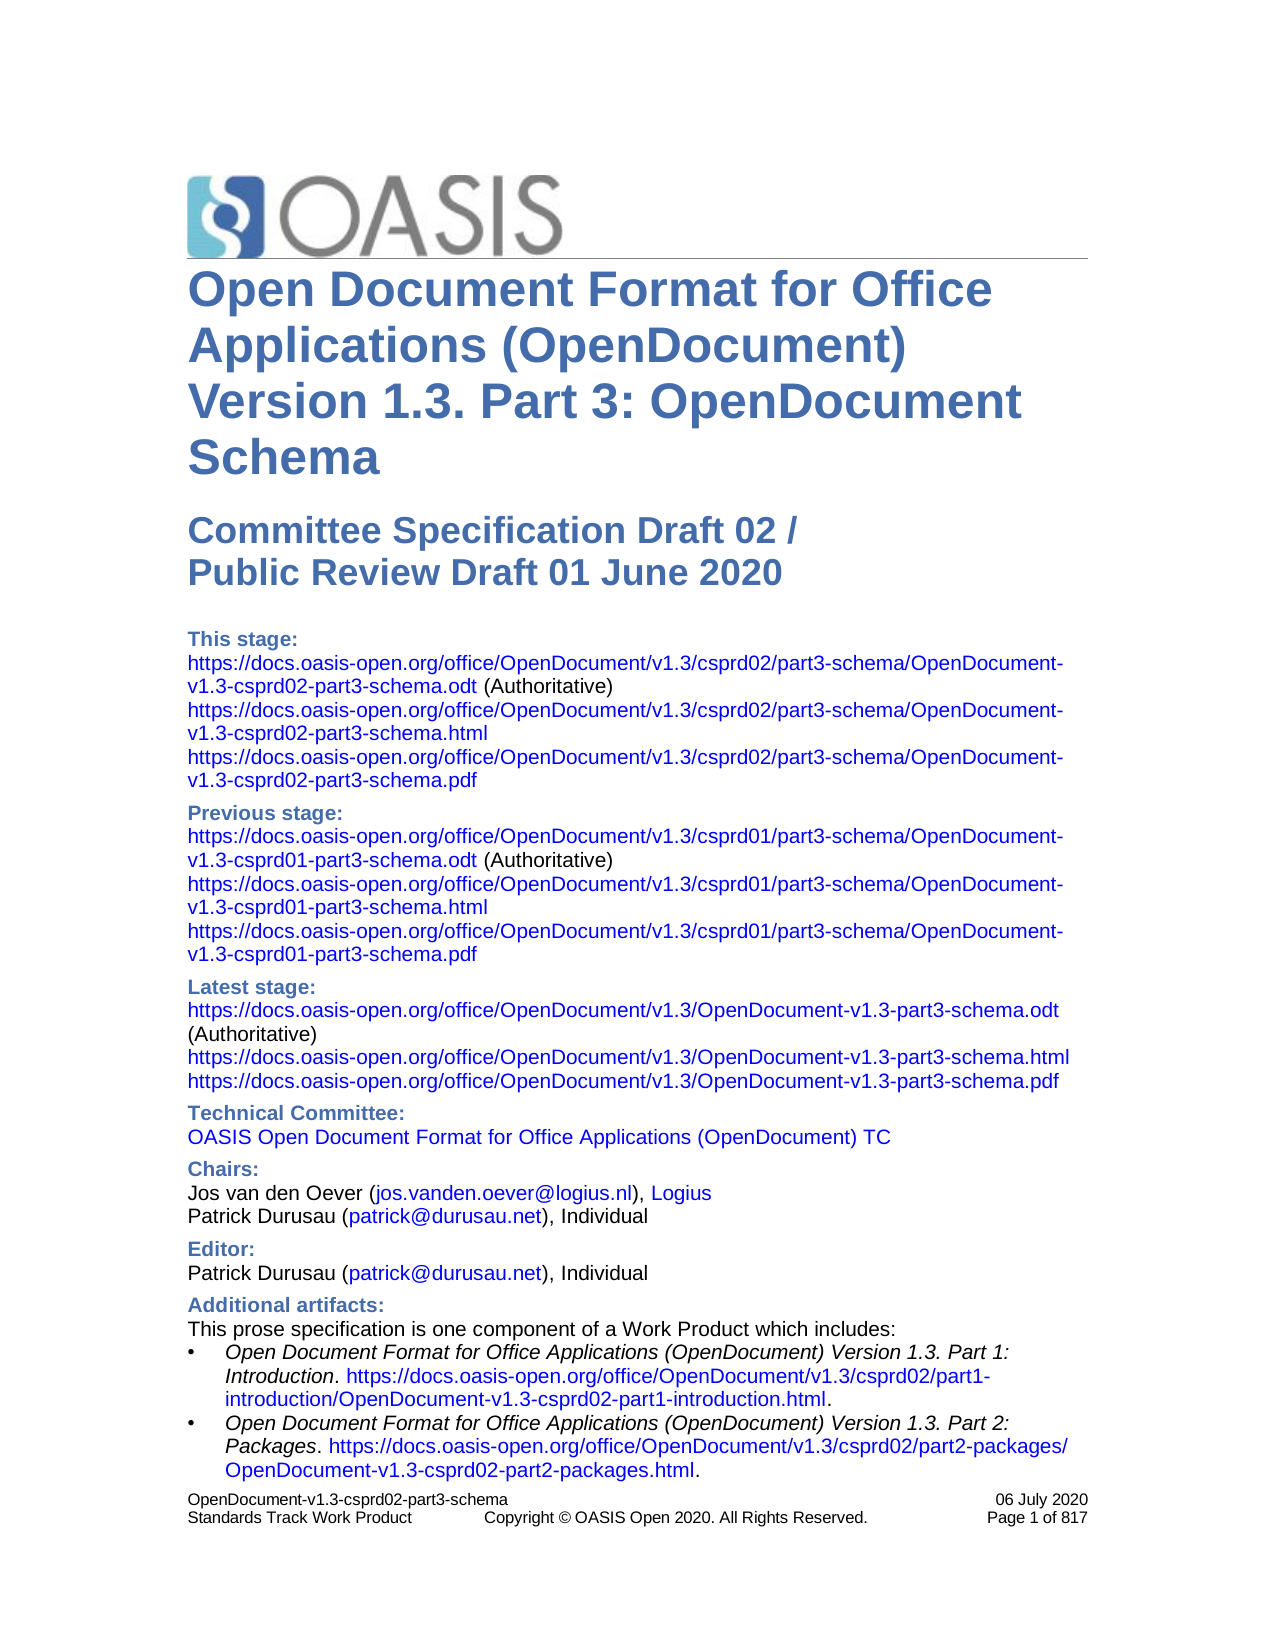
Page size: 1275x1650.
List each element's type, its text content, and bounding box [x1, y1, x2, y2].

picture [187, 175, 563, 258]
title https://docs.oasis-open.org/office/OpenDocument/v1.3/csprd02/part3-schema/OpenDocument-v1.3-csprd02-part3-schema.pdf [187, 745, 1088, 792]
title Latest stage: [187, 975, 1088, 999]
title This prose specification is one component of a Work Product which includes: [187, 1317, 1088, 1341]
title Patrick Durusau (patrick@durusau.net), Individual [187, 1261, 1088, 1284]
title https://docs.oasis-open.org/office/OpenDocument/v1.3/csprd02/part3-schema/OpenDocument-v1.3-csprd02-part3-schema.html [187, 698, 1088, 745]
title https://docs.oasis-open.org/office/OpenDocument/v1.3/OpenDocument-v1.3-part3-schema.odt (Authoritative) [187, 999, 1088, 1046]
title Editor: [187, 1237, 1088, 1261]
title https://docs.oasis-open.org/office/OpenDocument/v1.3/csprd01/part3-schema/OpenDocument-v1.3-csprd01-part3-schema.pdf [187, 919, 1088, 966]
title Open Document Format for Office Applications (OpenDocument) Version 1.3. Part 3: OpenDocument Schema [187, 259, 1088, 485]
title Chairs: [187, 1158, 1088, 1181]
title Jos van den Oever (jos.vanden.oever@logius.nl), Logius [187, 1181, 1088, 1205]
title OASIS Open Document Format for Office Applications (OpenDocument) TC [187, 1125, 1088, 1149]
list Open Document Format for Office Applications (OpenDocument) Version 1.3. Part 1: Introduction. https://docs.oasis-open.org/office/OpenDocument/v1.3/csprd02/part1-introduction/OpenDocument-v1.3-csprd02-part1-introduction.html. [187, 1341, 1088, 1411]
title Previous stage: [187, 801, 1088, 825]
list Open Document Format for Office Applications (OpenDocument) Version 1.3. Part 2: Packages. https://docs.oasis-open.org/office/OpenDocument/v1.3/csprd02/part2-packages/OpenDocument-v1.3-csprd02-part2-packages.html. [187, 1411, 1088, 1482]
title https://docs.oasis-open.org/office/OpenDocument/v1.3/csprd01/part3-schema/OpenDocument-v1.3-csprd01-part3-schema.odt (Authoritative) [187, 825, 1088, 872]
subtitle Committee Specification Draft 02 / Public Review Draft 01 June 2020 [187, 507, 1088, 594]
title https://docs.oasis-open.org/office/OpenDocument/v1.3/OpenDocument-v1.3-part3-schema.pdf [187, 1069, 1088, 1093]
title https://docs.oasis-open.org/office/OpenDocument/v1.3/OpenDocument-v1.3-part3-schema.html [187, 1046, 1088, 1069]
title Technical Committee: [187, 1102, 1088, 1125]
title Additional artifacts: [187, 1293, 1088, 1317]
title https://docs.oasis-open.org/office/OpenDocument/v1.3/csprd02/part3-schema/OpenDocument-v1.3-csprd02-part3-schema.odt (Authoritative) [187, 651, 1088, 698]
title Patrick Durusau (patrick@durusau.net), Individual [187, 1205, 1088, 1228]
title This stage: [187, 628, 1088, 651]
title https://docs.oasis-open.org/office/OpenDocument/v1.3/csprd01/part3-schema/OpenDocument-v1.3-csprd01-part3-schema.html [187, 872, 1088, 919]
